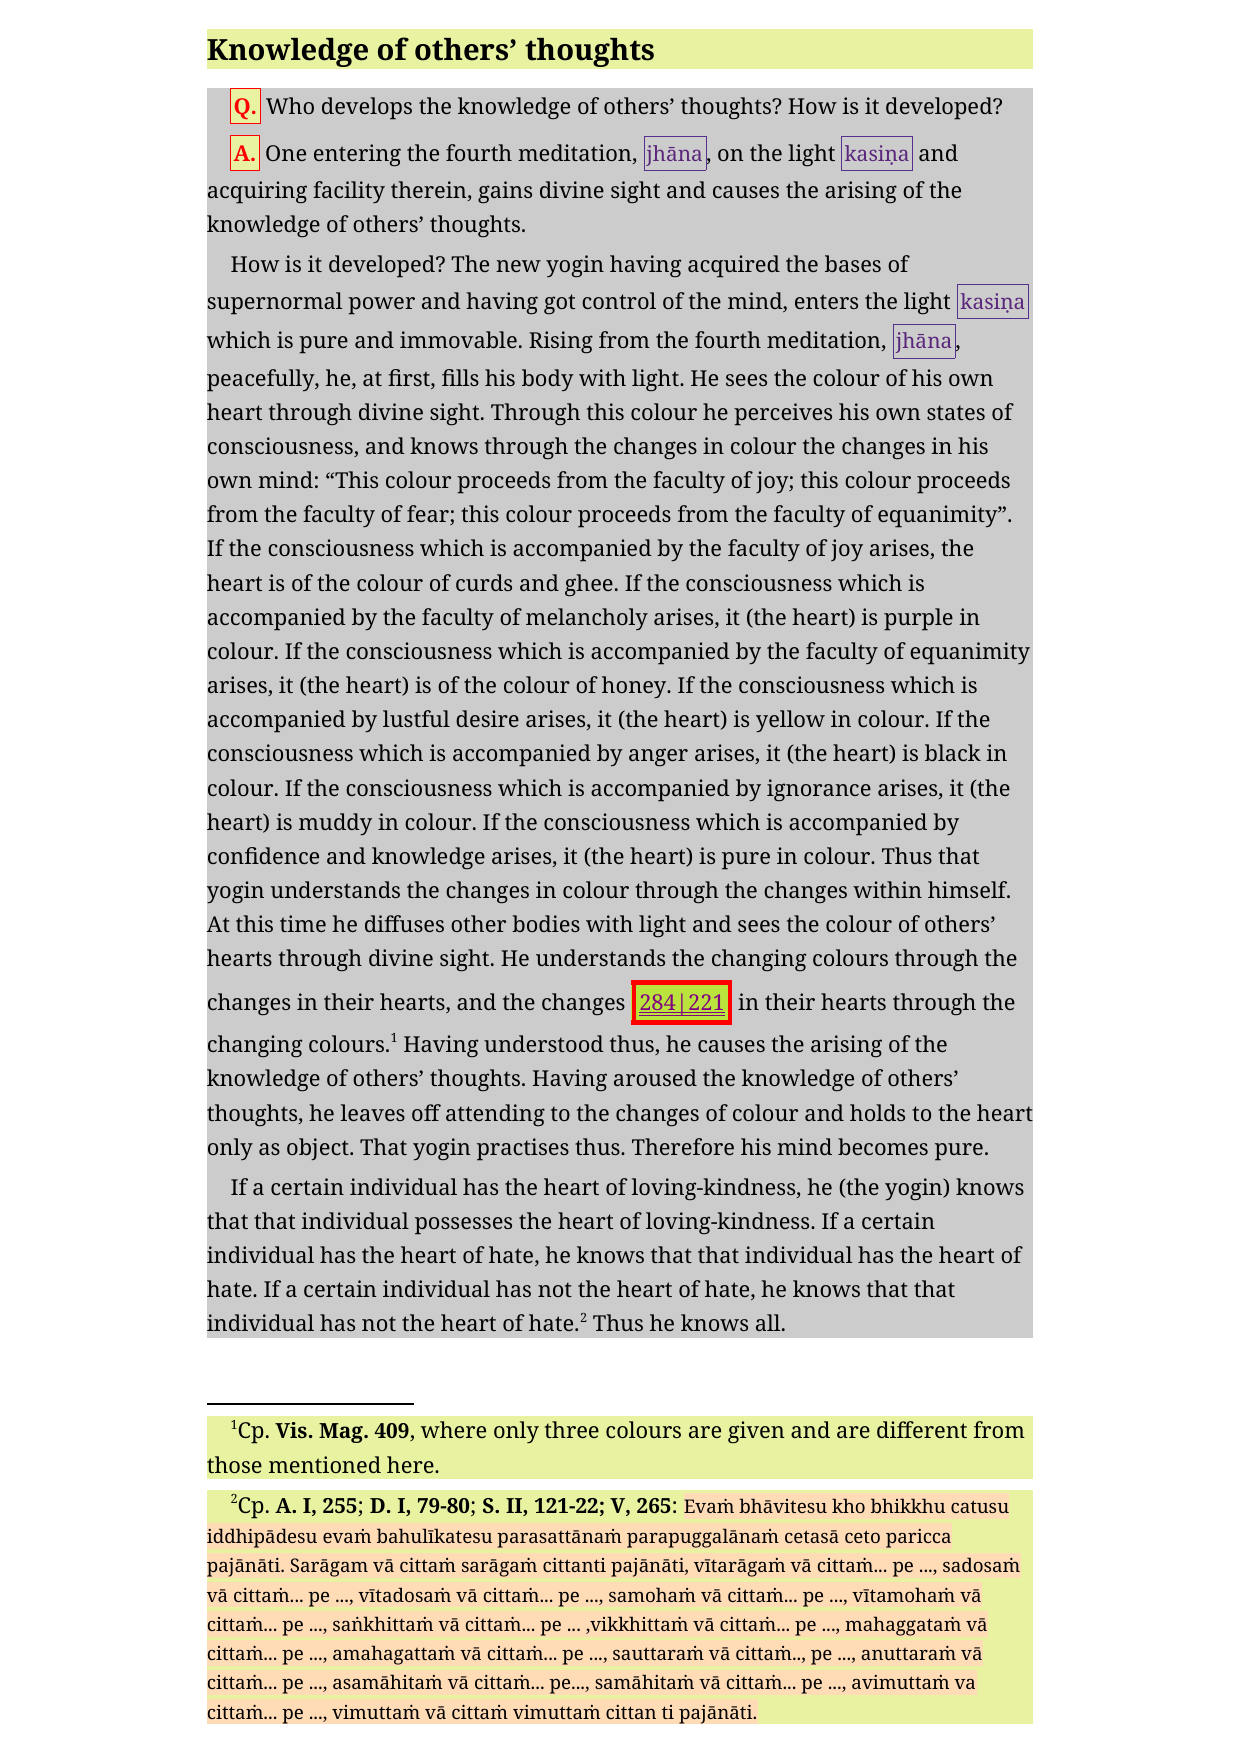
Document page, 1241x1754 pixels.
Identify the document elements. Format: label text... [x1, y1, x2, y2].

text Q. Who develops the knowledge of others’ thoughts? How is it developed? [261, 88, 1033, 123]
text Cp. A. I, 255; D. I, 79-80; S. II, 121-22; V, 265: Evaṁ bhāvitesu kho bhikkhu catusu iddhipādesu evaṁ bahulīkatesu parasattānaṁ parapuggalānaṁ cetasā ceto paricca pajānāti. Sarāgam vā cittaṁ sarāgaṁ cittanti pajānāti, vītarāgaṁ vā cittaṁ... pe ..., sadosaṁ vā cittaṁ... pe ..., vītadosaṁ vā cittaṁ... pe ..., samohaṁ vā cittaṁ... pe ..., vītamohaṁ vā cittaṁ... pe ..., saṅkhittaṁ vā cittaṁ... pe ... ,vikkhittaṁ vā cittaṁ... pe ..., mahaggataṁ vā cittaṁ... pe ..., amahagattaṁ vā cittaṁ... pe ..., sauttaraṁ vā cittaṁ.., pe ..., anuttaraṁ vā cittaṁ... pe ..., asamāhitaṁ vā cittaṁ... pe..., samāhitaṁ vā cittaṁ... pe ..., avimuttaṁ va cittaṁ... pe ..., vimuttaṁ vā cittaṁ vimuttaṁ cittan ti pajānāti. [207, 1490, 1033, 1724]
text If a certain individual has the heart of loving-kindness, he (the yogin) knows that that individual possesses the heart of loving-kindness. If a certain individual has the heart of hate, he knows that that individual has the heart of hate. If a certain individual has not the heart of hate, he knows that that individual has not the heart of hate. Thus he knows all. [207, 1172, 1033, 1338]
text How is it developed? The new yogin having acquired the bases of supernormal power and having got control of the mind, enters the light kasiṇa which is pure and immovable. Rising from the fourth meditation, jhāna, peacefully, he, at first, fills his body with light. He sees the colour of his own heart through divine sight. Through this colour he perceives his own states of consciousness, and knows through the changes in colour the changes in his own mind: “This colour proceeds from the faculty of joy; this colour proceeds from the faculty of fear; this colour proceeds from the faculty of equanimity”. If the consciousness which is accompanied by the faculty of joy arises, the heart is of the colour of curds and ghee. If the consciousness which is accompanied by the faculty of melancholy arises, it (the heart) is purple in colour. If the consciousness which is accompanied by the faculty of equanimity arises, it (the heart) is of the colour of honey. If the consciousness which is accompanied by lustful desire arises, it (the heart) is yellow in colour. If the consciousness which is accompanied by anger arises, it (the heart) is black in colour. If the consciousness which is accompanied by ignorance arises, it (the heart) is muddy in colour. If the consciousness which is accompanied by confidence and knowledge arises, it (the heart) is pure in colour. Thus that yogin understands the changes in colour through the changes within himself. At this time he diffuses other bodies with light and sees the colour of others’ hearts through divine sight. He understands the changing colours through the changes in their hearts, and the changes 284|221 in their hearts through the changing colours. Having understood thus, he causes the arising of the knowledge of others’ thoughts. Having aroused the knowledge of others’ thoughts, he leaves off attending to the changes of colour and holds to the heart only as object. That yogin practises thus. Therefore his mind becomes pure. [207, 249, 1033, 1161]
text A. One entering the fourth meditation, jhāna, on the light kasiṇa and acquiring facility therein, gains divine sight and causes the arising of the knowledge of others’ thoughts. [207, 135, 1033, 239]
subtitle Knowledge of others’ thoughts [207, 29, 1033, 69]
text Cp. Vis. Mag. 409, where only three colours are given and are different from those mentioned here. [207, 1416, 1033, 1479]
